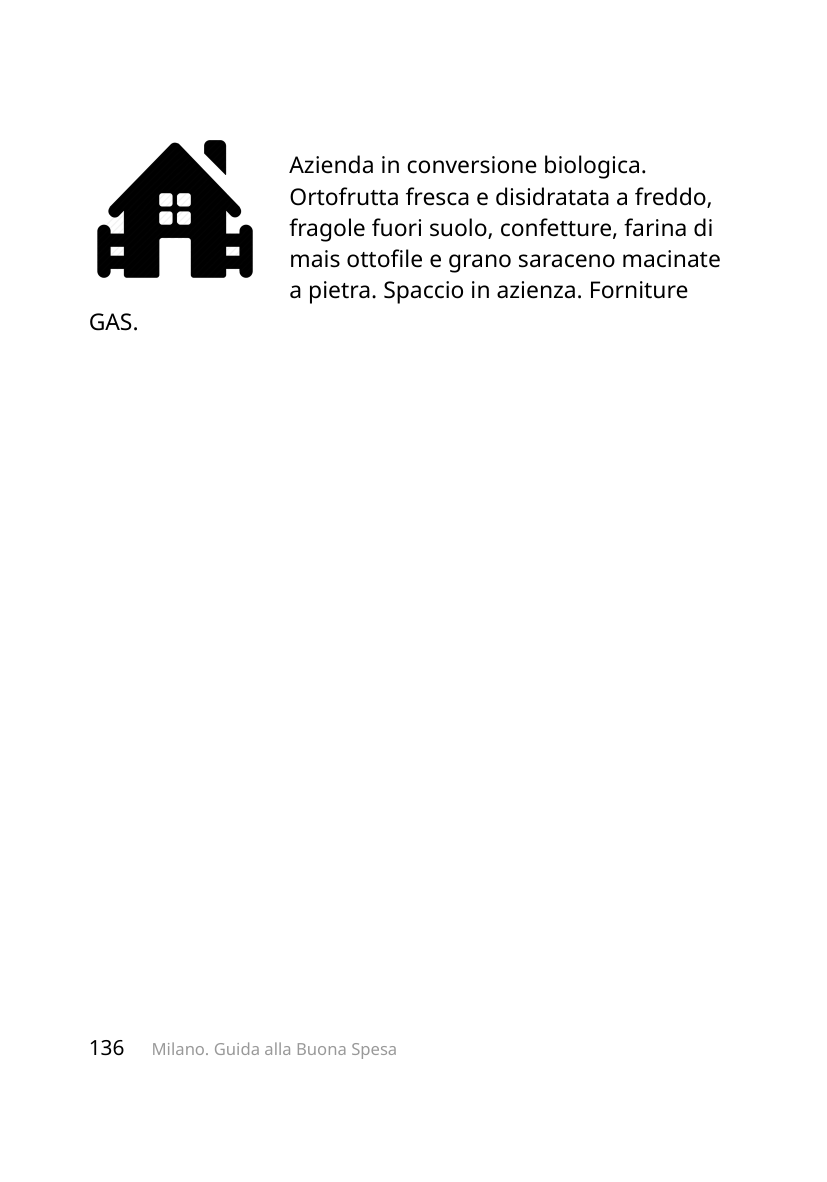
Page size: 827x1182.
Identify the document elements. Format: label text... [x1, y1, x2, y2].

picture [88, 118, 266, 296]
text Azienda in conversione biologica. Ortofrutta fresca e disidratata a freddo, fragole fuori suolo, confetture, farina di mais ottofile e grano saraceno macinate a pietra. Spaccio in azienza. Forniture GAS. [88, 149, 738, 337]
